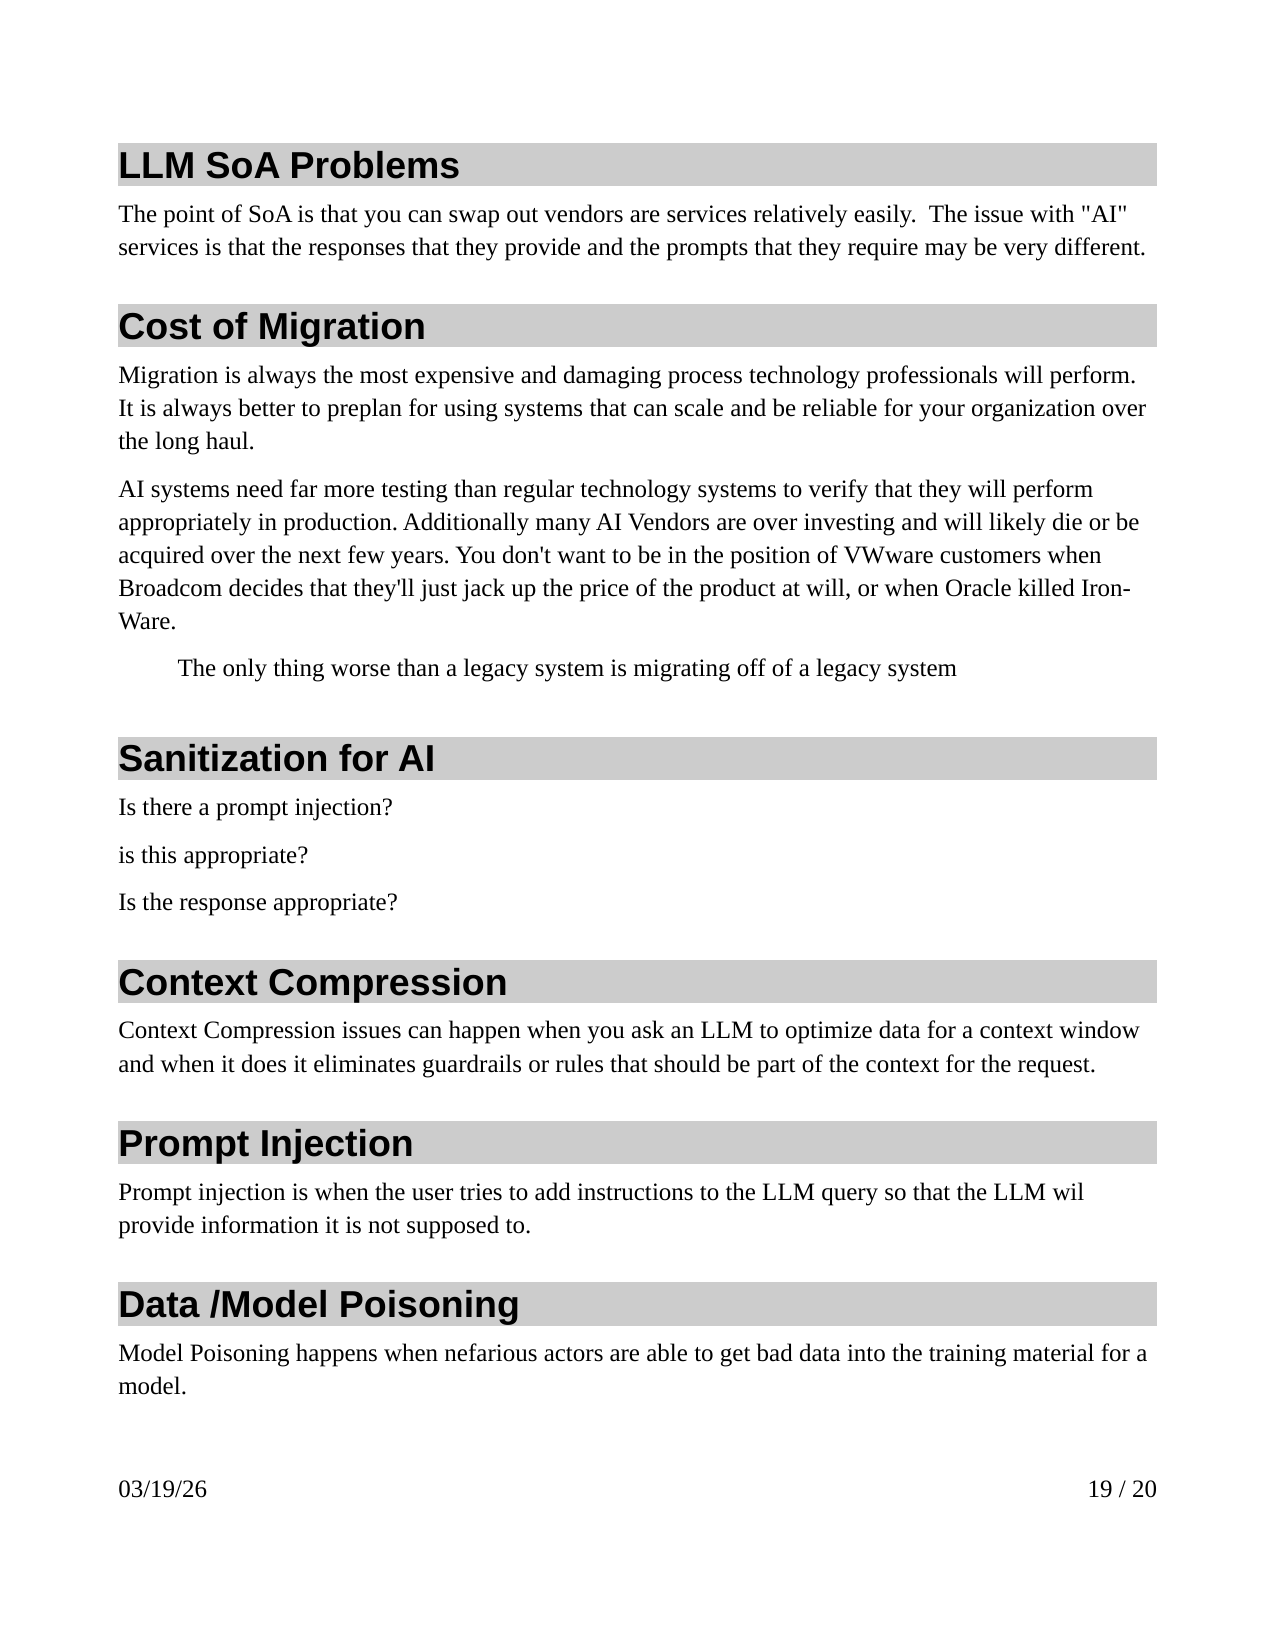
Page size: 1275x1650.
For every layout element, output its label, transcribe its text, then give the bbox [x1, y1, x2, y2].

text Model Poisoning happens when nefarious actors are able to get bad data into the training material for a model. [118, 1338, 1157, 1400]
text The only thing worse than a legacy system is migrating off of a legacy system [177, 653, 1098, 682]
text Is the response appropriate? [118, 887, 1157, 916]
subtitle Context Compression [118, 960, 1157, 1003]
text Prompt injection is when the user tries to add instructions to the LLM query so that the LLM wil provide information it is not supposed to. [118, 1177, 1157, 1239]
subtitle Data /Model Poisoning [118, 1282, 1157, 1326]
text Is there a prompt injection? [118, 792, 1157, 821]
text Context Compression issues can happen when you ask an LLM to optimize data for a context window and when it does it eliminates guardrails or rules that should be part of the context for the request. [118, 1016, 1157, 1077]
subtitle Prompt Injection [118, 1121, 1157, 1164]
subtitle Cost of Migration [118, 304, 1157, 347]
text is this appropriate? [118, 840, 1157, 868]
text Migration is always the most expensive and damaging process technology professionals will perform. It is always better to preplan for using systems that can scale and be reliable for your organization over the long haul. [118, 360, 1157, 455]
subtitle Sanitization for AI [118, 737, 1157, 780]
text AI systems need far more testing than regular technology systems to verify that they will perform appropriately in production. Additionally many AI Vendors are over investing and will likely die or be acquired over the next few years. You don't want to be in the position of VWware customers when Broadcom decides that they'll just jack up the price of the product at will, or when Oracle killed Iron-Ware. [118, 474, 1157, 634]
subtitle LLM SoA Problems [118, 143, 1157, 186]
text The point of SoA is that you can swap out vendors are services relatively easily. The issue with "AI" services is that the responses that they provide and the prompts that they require may be very different. [118, 199, 1157, 261]
